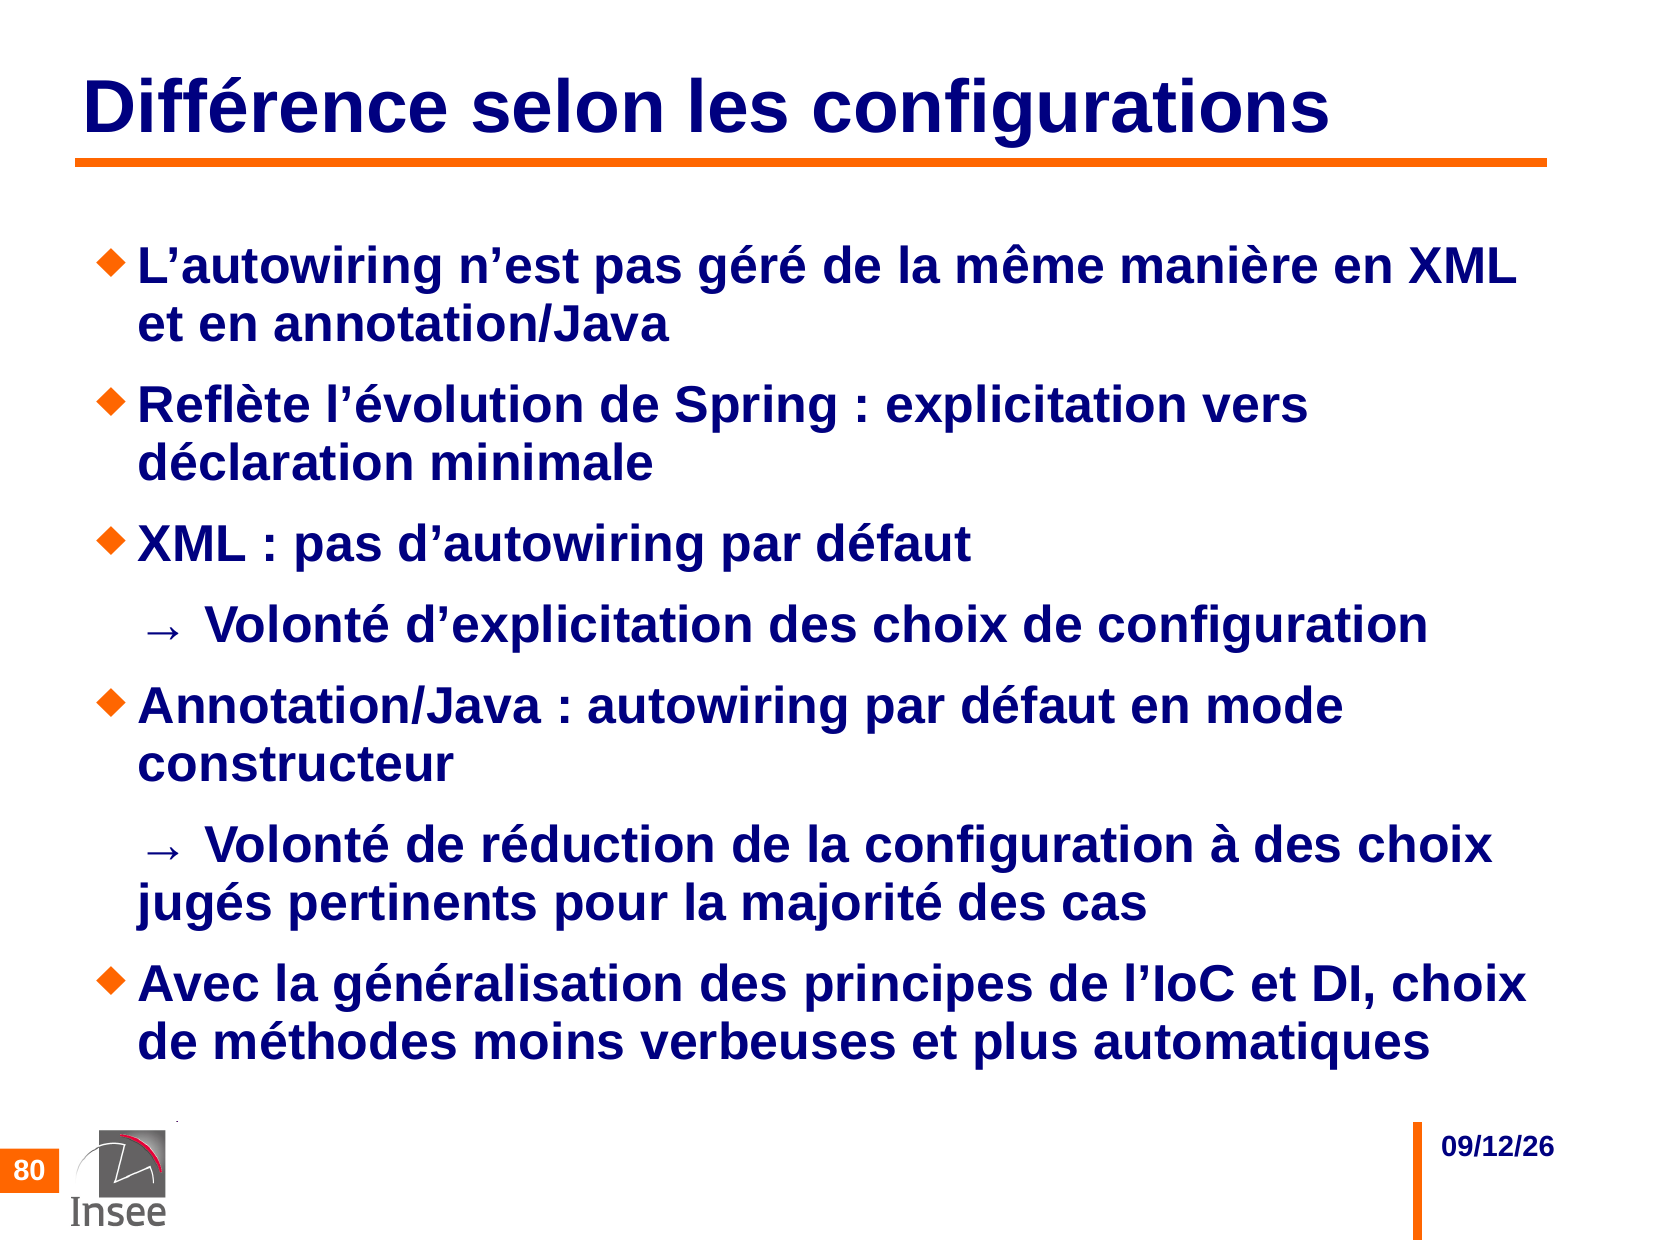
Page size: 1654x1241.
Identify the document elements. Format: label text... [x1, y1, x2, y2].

picture [62, 1121, 178, 1241]
title Différence selon les configurations [82, 49, 1619, 163]
list L’autowiring n’est pas géré de la même manière en XML et en annotation/Java Reflète l’évolution de Spring : explicitation vers déclaration minimale XML : pas d’autowiring par défaut → Volonté d’explicitation des choix de configuration Annotation/Java : autowiring par défaut en mode constructeur → Volonté de réduction de la configuration à des choix jugés pertinents pour la majorité des cas Avec la généralisation des principes de l’IoC et DI, choix de méthodes moins verbeuses et plus automatiques [82, 236, 1548, 1087]
